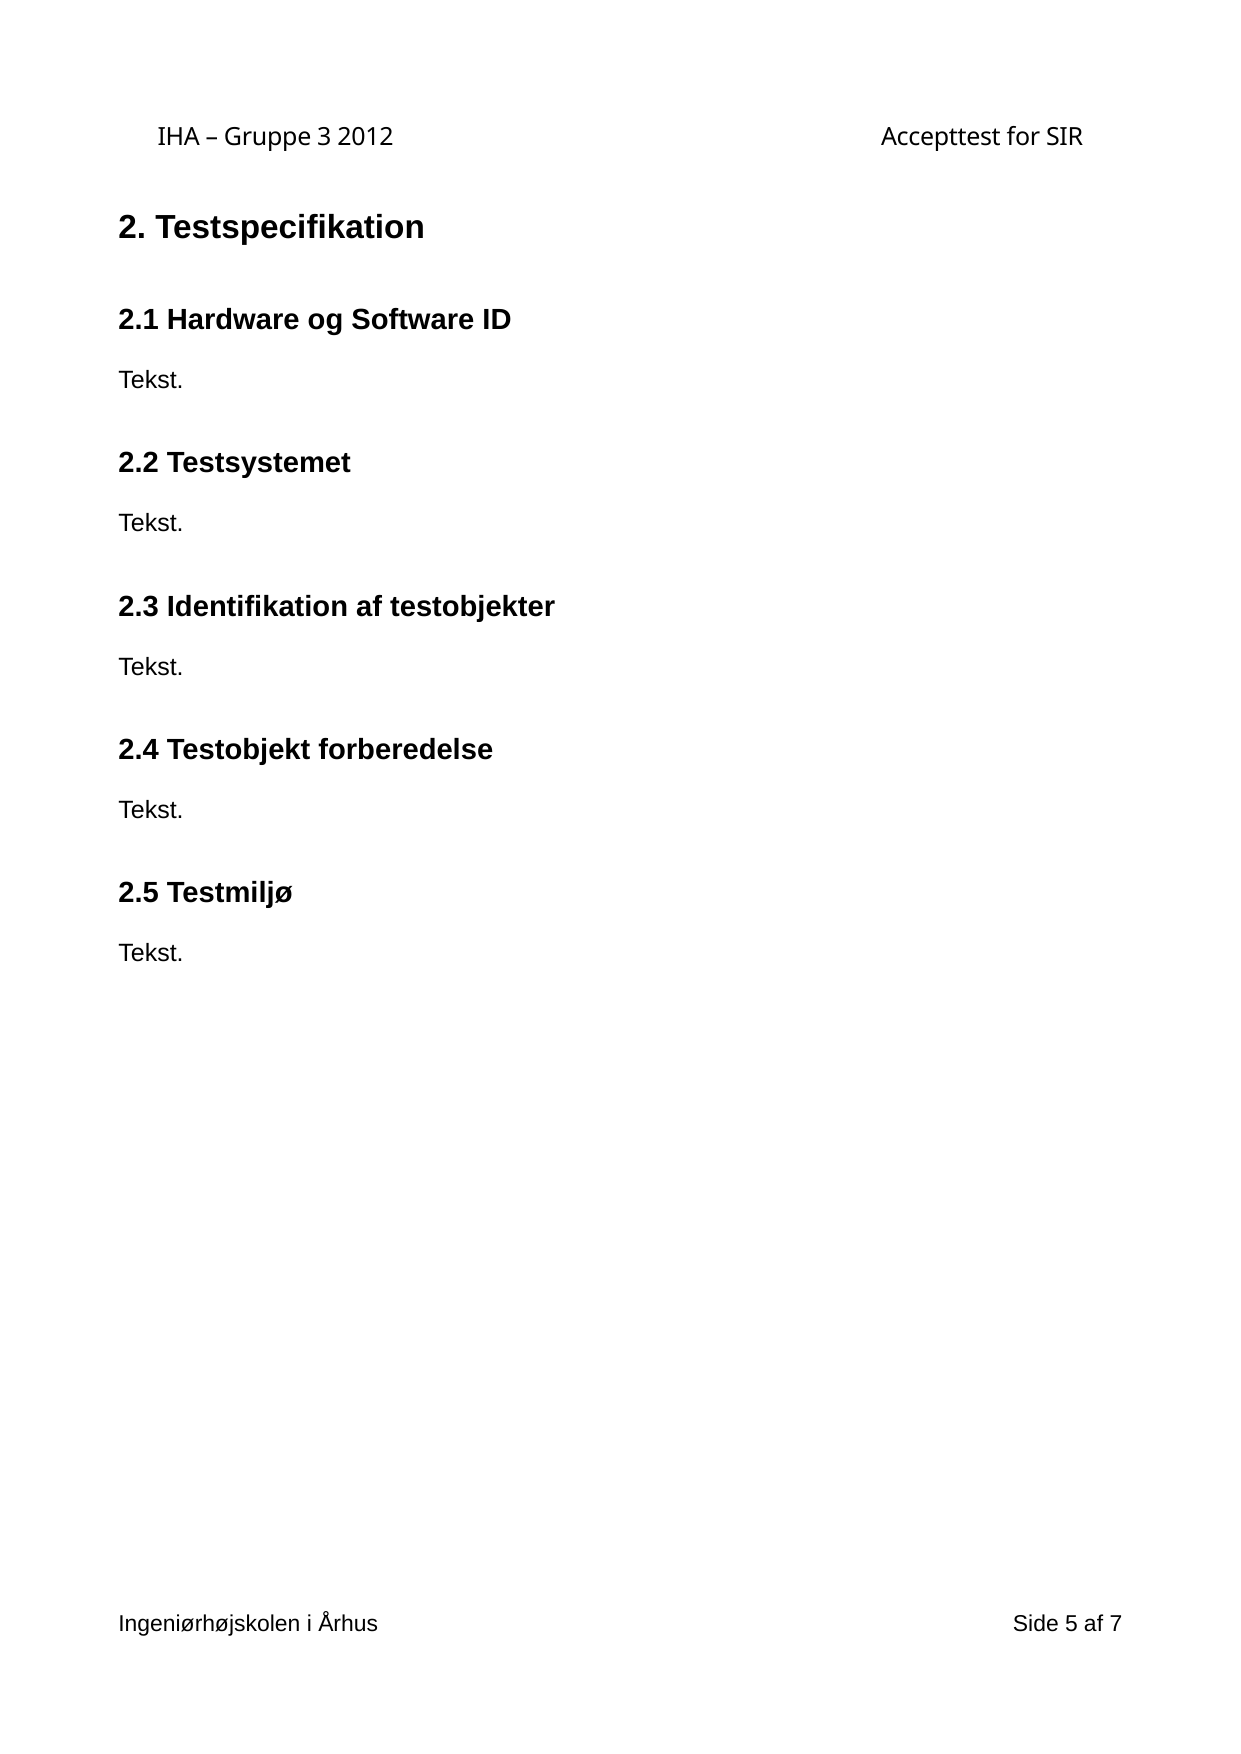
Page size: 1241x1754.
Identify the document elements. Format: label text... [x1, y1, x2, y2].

text Tekst. [118, 938, 1122, 967]
subtitle 2.3 Identifikation af testobjekter [118, 589, 1122, 622]
subtitle 2.1 Hardware og Software ID [118, 302, 1122, 335]
text Tekst. [118, 651, 1122, 680]
text Tekst. [118, 508, 1122, 537]
subtitle 2.4 Testobjekt forberedelse [118, 732, 1122, 766]
text Tekst. [118, 364, 1122, 393]
subtitle 2. Testspecifikation [118, 207, 1122, 245]
text Tekst. [118, 795, 1122, 824]
subtitle 2.5 Testmiljø [118, 876, 1122, 909]
subtitle 2.2 Testsystemet [118, 445, 1122, 479]
